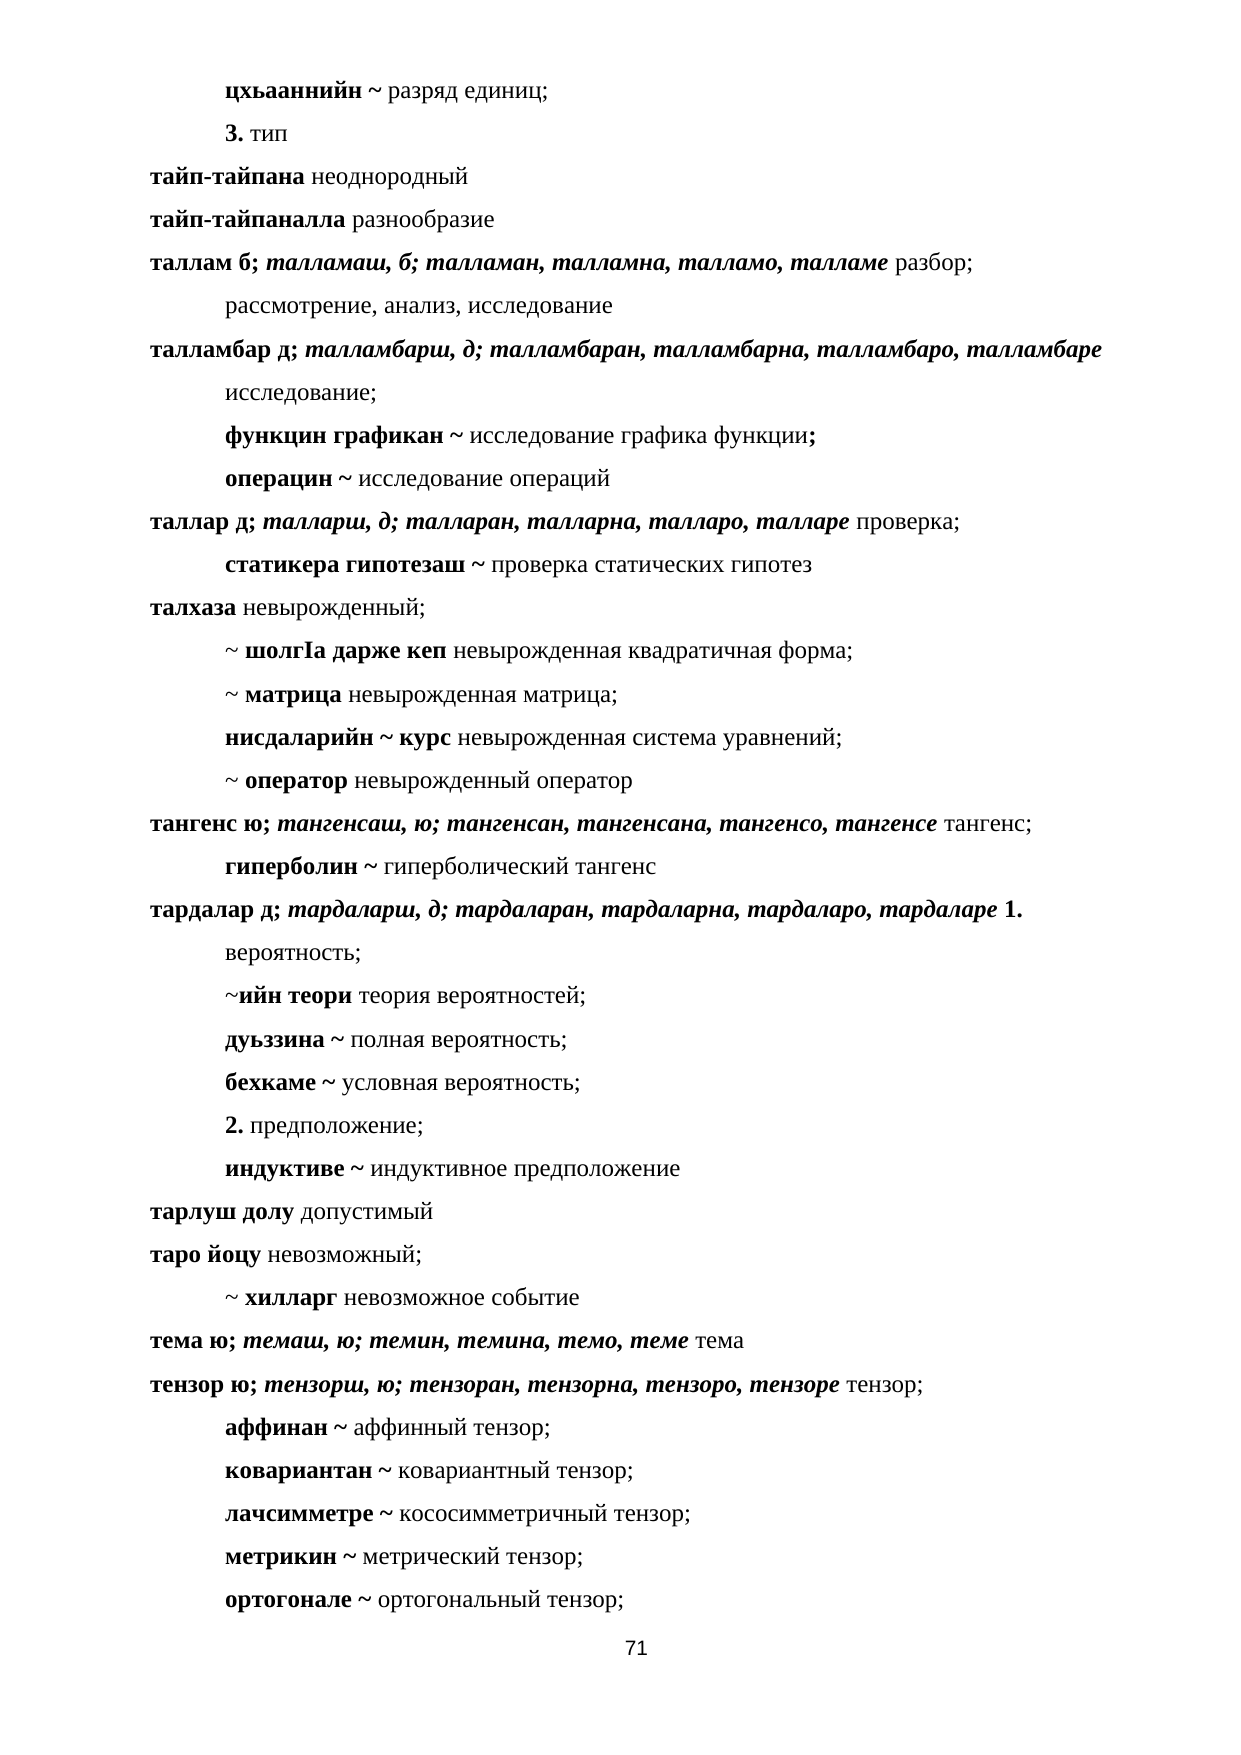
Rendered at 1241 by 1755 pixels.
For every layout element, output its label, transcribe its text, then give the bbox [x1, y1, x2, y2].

text таро йоцу невозможный; ~ хилларг невозможное событие [150, 1239, 1122, 1311]
text тема ю; темаш, ю; темин, темина, темо, теме тема [150, 1326, 1122, 1354]
text тайп-тайпаналла разнообразие [150, 204, 1122, 233]
text тардалар д; тардаларш, д; тардаларан, тардаларна, тардаларо, тардаларе 1. вероятность; ~ийн теори теория вероятностей; дуьззина ~ полная вероятность; бехкаме ~ условная вероятность; 2. предположение; индуктиве ~ индуктивное предположение [150, 894, 1122, 1182]
text тарлуш долу допустимый [150, 1196, 1122, 1225]
text тензор ю; тензорш, ю; тензоран, тензорна, тензоро, тензоре тензор; аффинан ~ аффинный тензор; ковариантан ~ ковариантный тензор; лачсимметре ~ кососимметричный тензор; метрикин ~ метрический тензор; ортогонале ~ ортогональный тензор; [150, 1369, 1122, 1613]
text таллам б; талламаш, б; талламан, талламна, талламо, талламе разбор; рассмотрение, анализ, исследование [150, 247, 1122, 319]
text талламбар д; талламбарш, д; талламбаран, талламбарна, талламбаро, талламбаре исследование; функцин графикан ~ исследование графика функции; операцин ~ исследование операций [150, 334, 1122, 492]
text тайп-тайпана неоднородный [150, 161, 1122, 190]
text таллар д; талларш, д; талларан, талларна, талларо, талларе проверка; статикера гипотезаш ~ проверка статических гипотез [150, 506, 1122, 578]
text тангенс ю; тангенсаш, ю; тангенсан, тангенсана, тангенсо, тангенсе тангенс; гиперболин ~ гиперболический тангенс [150, 808, 1122, 880]
text талхаза невырожденный; ~ шолгӀа дарже кеп невырожденная квадратичная форма; ~ матрица невырожденная матрица; нисдаларийн ~ курс невырожденная система уравнений; ~ оператор невырожденный оператор [150, 592, 1122, 794]
text цхьааннийн ~ разряд единиц; 3. тип [150, 75, 1122, 147]
